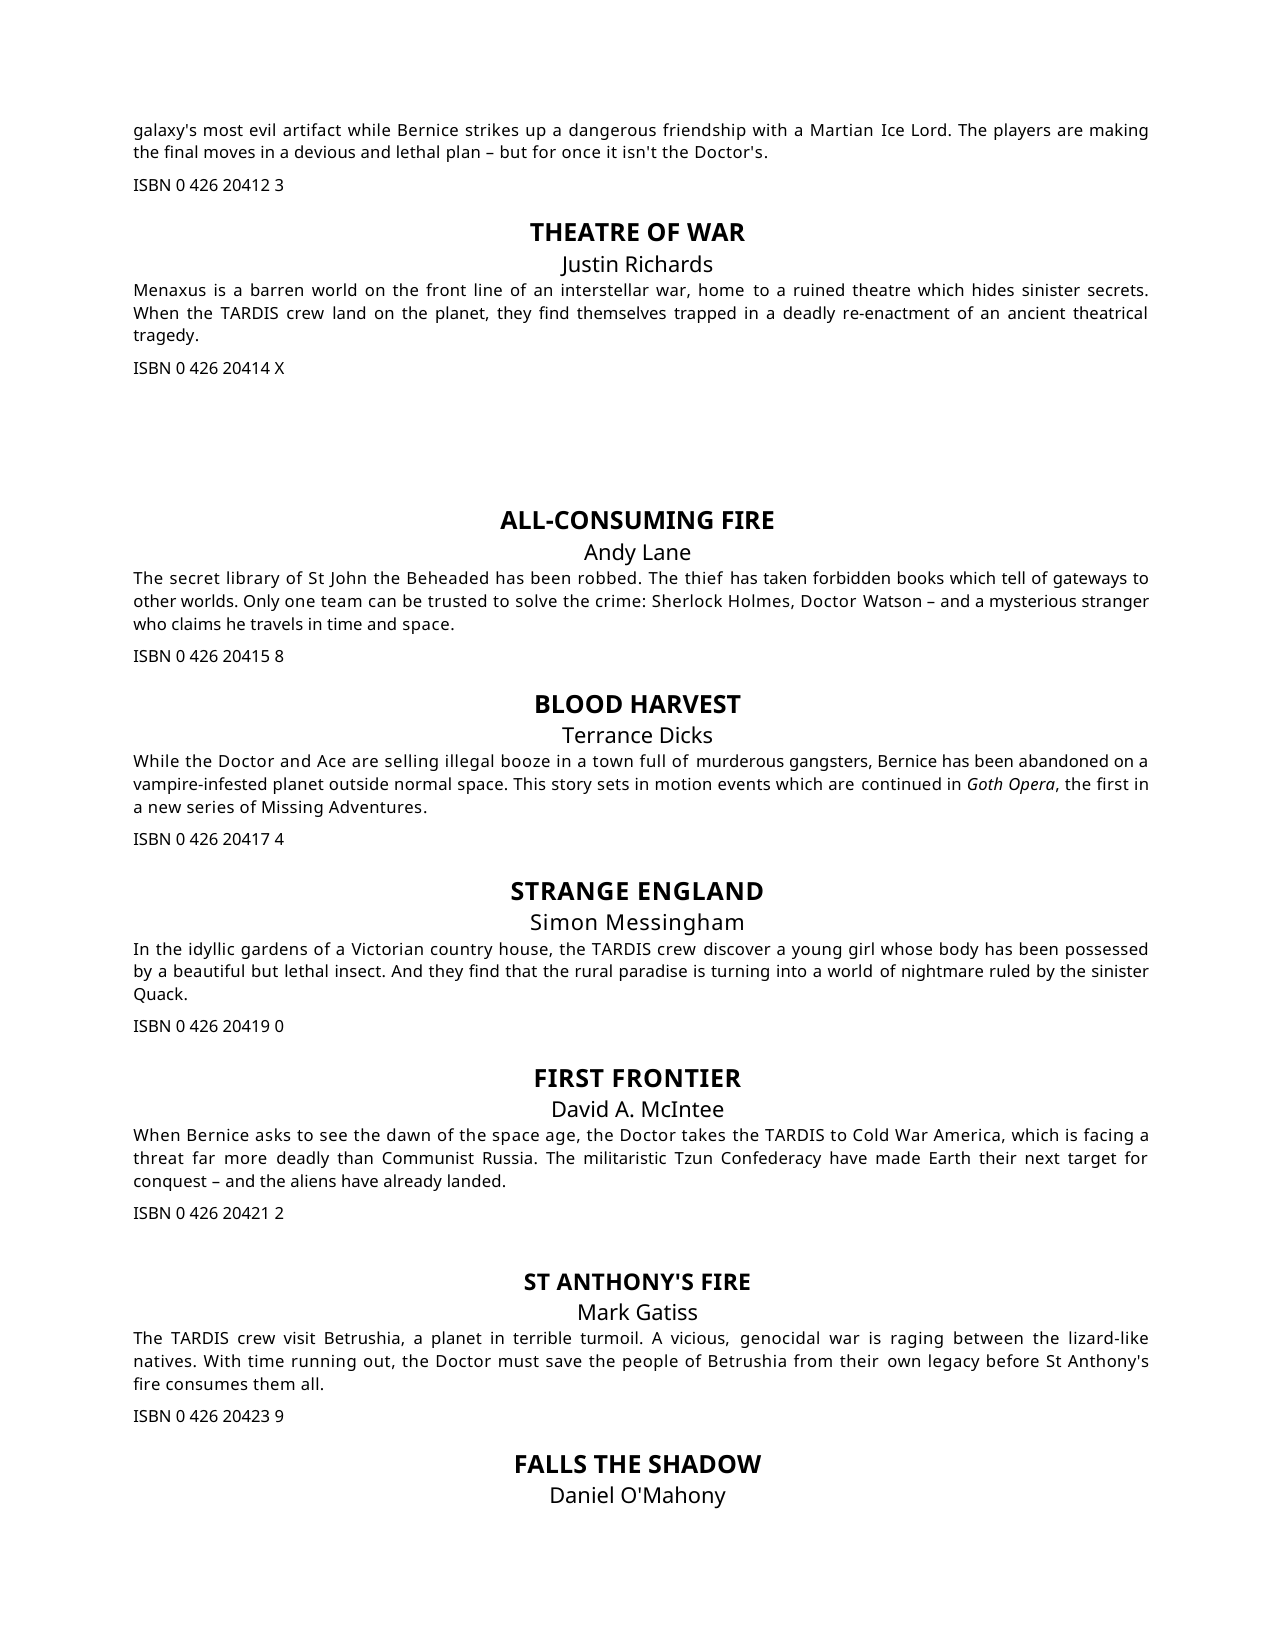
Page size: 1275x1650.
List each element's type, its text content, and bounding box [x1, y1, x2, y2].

text galaxy's most evil artifact while Bernice strikes up a dangerous friendship with a Martian Ice Lord. The players are making the final moves in a devious and lethal plan – but for once it isn't the Doctor's. [133, 118, 1149, 163]
text The TARDIS crew visit Betrushia, a planet in terrible turmoil. A vicious, genocidal war is raging between the lizard-like natives. With time running out, the Doctor must save the people of Betrushia from their own legacy before St Anthony's fire consumes them all. [133, 1327, 1149, 1395]
text While the Doctor and Ace are selling illegal booze in a town full of murderous gangsters, Bernice has been abandoned on a vampire-infested planet outside normal space. This story sets in motion events which are continued in Goth Opera, the first in a new series of Missing Adventures. [133, 750, 1149, 818]
text ISBN 0 426 20421 2 [133, 1192, 1157, 1225]
text FIRST FRONTIER David A. McIntee [118, 1060, 1157, 1124]
text FALLS THE SHADOW Daniel O'Mahony [118, 1446, 1157, 1510]
text THEATRE OF WAR Justin Richards [118, 215, 1157, 279]
text In the idyllic gardens of a Victorian country house, the TARDIS crew discover a young girl whose body has been possessed by a beautiful but lethal insect. And they find that the rural paradise is turning into a world of nightmare ruled by the sinister Quack. [133, 937, 1149, 1005]
text When Bernice asks to see the dawn of the space age, the Doctor takes the TARDIS to Cold War America, which is facing a threat far more deadly than Communist Russia. The militaristic Tzun Confederacy have made Earth their next target for conquest – and the aliens have already landed. [133, 1124, 1149, 1192]
text STRANGE ENGLAND Simon Messingham [118, 873, 1157, 937]
text BLOOD HARVEST Terrance Dicks [118, 686, 1157, 750]
text ISBN 0 426 20414 X [133, 347, 1157, 379]
text ISBN 0 426 20415 8 [133, 635, 1157, 667]
text ST ANTHONY'S FIRE Mark Gatiss [118, 1266, 1157, 1327]
text The secret library of St John the Beheaded has been robbed. The thief has taken forbidden books which tell of gateways to other worlds. Only one team can be trusted to solve the crime: Sherlock Holmes, Doctor Watson – and a mysterious stranger who claims he travels in time and space. [133, 567, 1149, 635]
text ISBN 0 426 20423 9 [133, 1395, 1157, 1428]
text ISBN 0 426 20419 0 [133, 1005, 1157, 1038]
text Menaxus is a barren world on the front line of an interstellar war, home to a ruined theatre which hides sinister secrets. When the TARDIS crew land on the planet, they find themselves trapped in a deadly re-enactment of an ancient theatrical tragedy. [133, 279, 1149, 347]
text ISBN 0 426 20412 3 [133, 163, 1157, 196]
text ALL-CONSUMING FIRE Andy Lane [118, 503, 1157, 567]
text ISBN 0 426 20417 4 [133, 818, 1157, 851]
